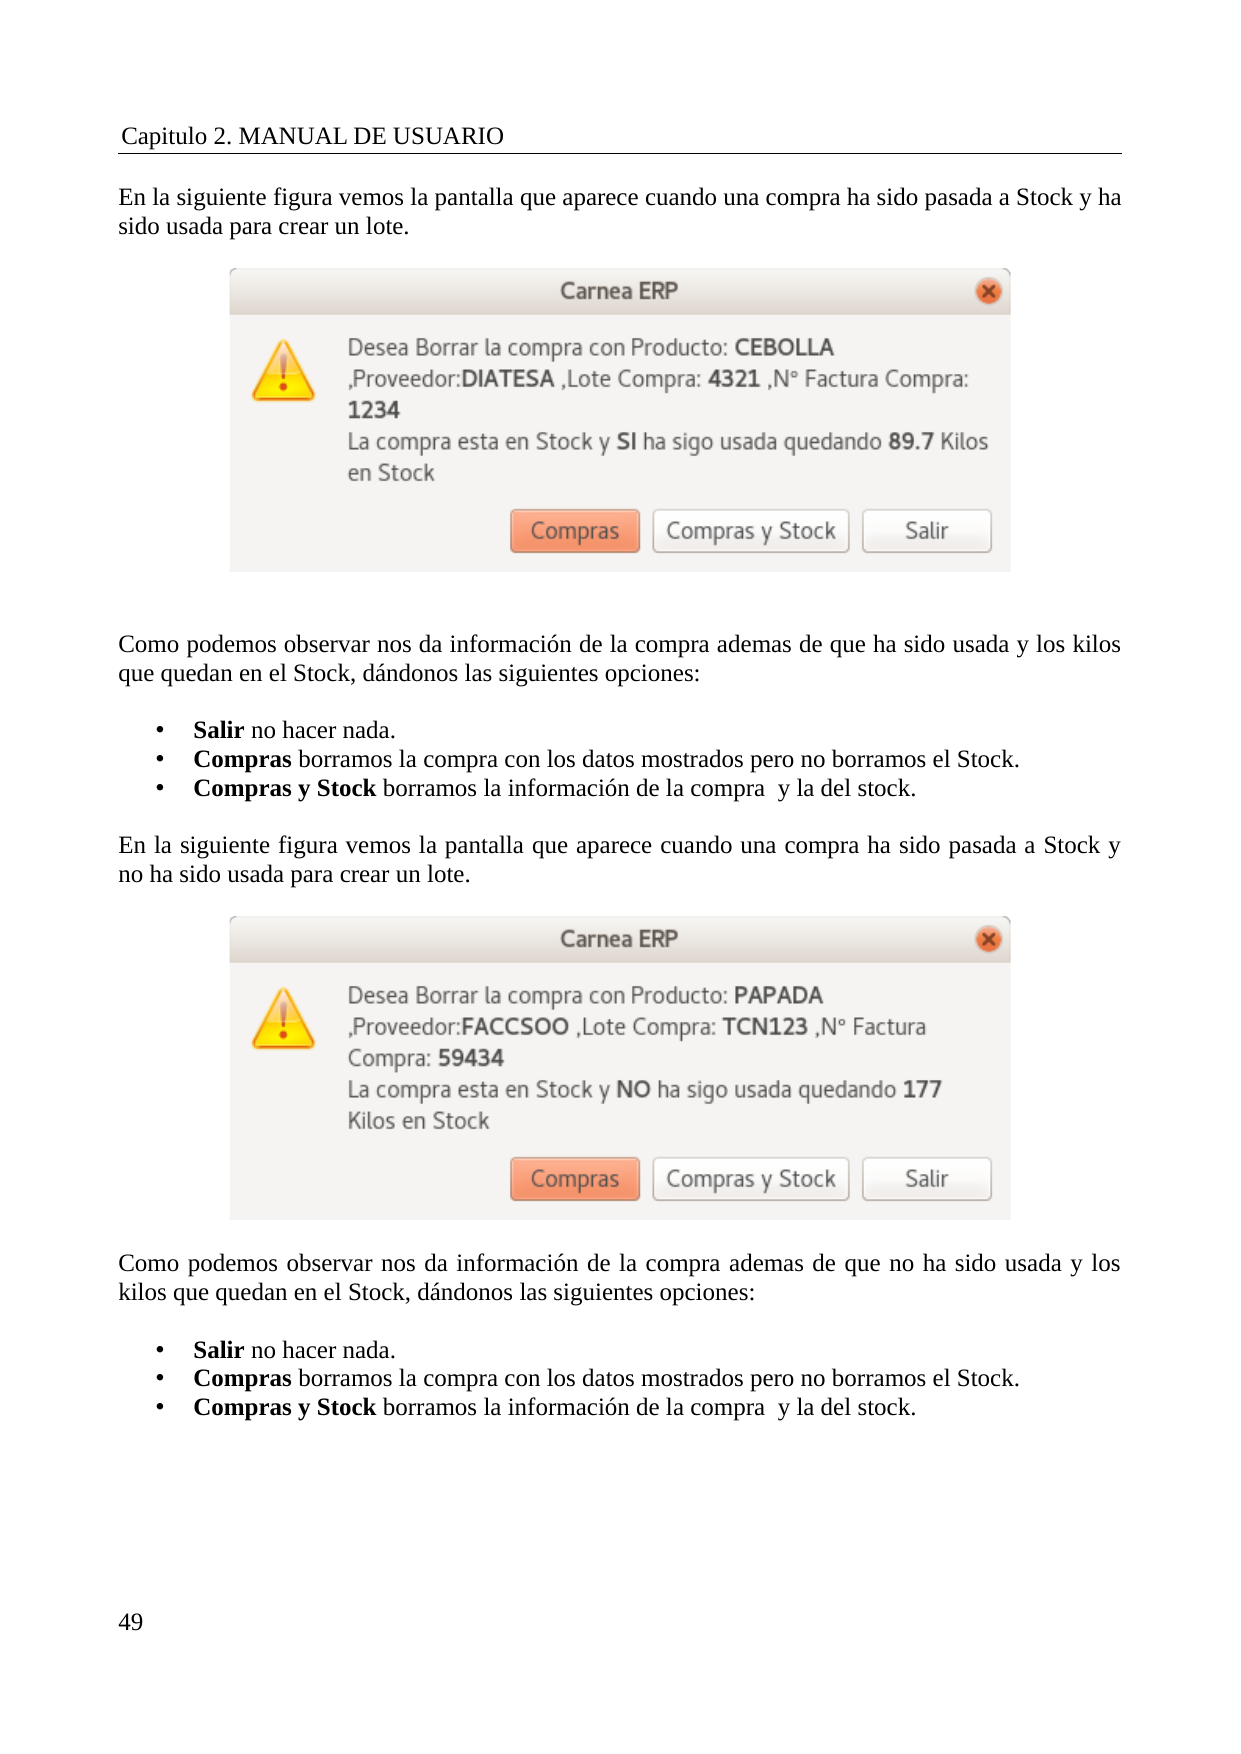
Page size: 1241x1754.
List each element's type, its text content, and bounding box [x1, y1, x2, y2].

list Compras y Stock borramos la información de la compra y la del stock. [156, 1392, 1122, 1421]
text En la siguiente figura vemos la pantalla que aparece cuando una compra ha sido pasada a Stock y ha sido usada para crear un lote. [118, 182, 1122, 240]
text Como podemos observar nos da información de la compra ademas de que ha sido usada y los kilos que quedan en el Stock, dándonos las siguientes opciones: [118, 629, 1122, 687]
list Salir no hacer nada. [156, 1335, 1122, 1363]
list Salir no hacer nada. [156, 715, 1122, 744]
list Compras y Stock borramos la información de la compra y la del stock. [156, 773, 1122, 802]
list Compras borramos la compra con los datos mostrados pero no borramos el Stock. [156, 744, 1122, 773]
picture [229, 916, 1011, 1220]
list Compras borramos la compra con los datos mostrados pero no borramos el Stock. [156, 1363, 1122, 1392]
picture [229, 268, 1011, 572]
text En la siguiente figura vemos la pantalla que aparece cuando una compra ha sido pasada a Stock y no ha sido usada para crear un lote. [118, 830, 1122, 888]
text Como podemos observar nos da información de la compra ademas de que no ha sido usada y los kilos que quedan en el Stock, dándonos las siguientes opciones: [118, 1248, 1122, 1306]
